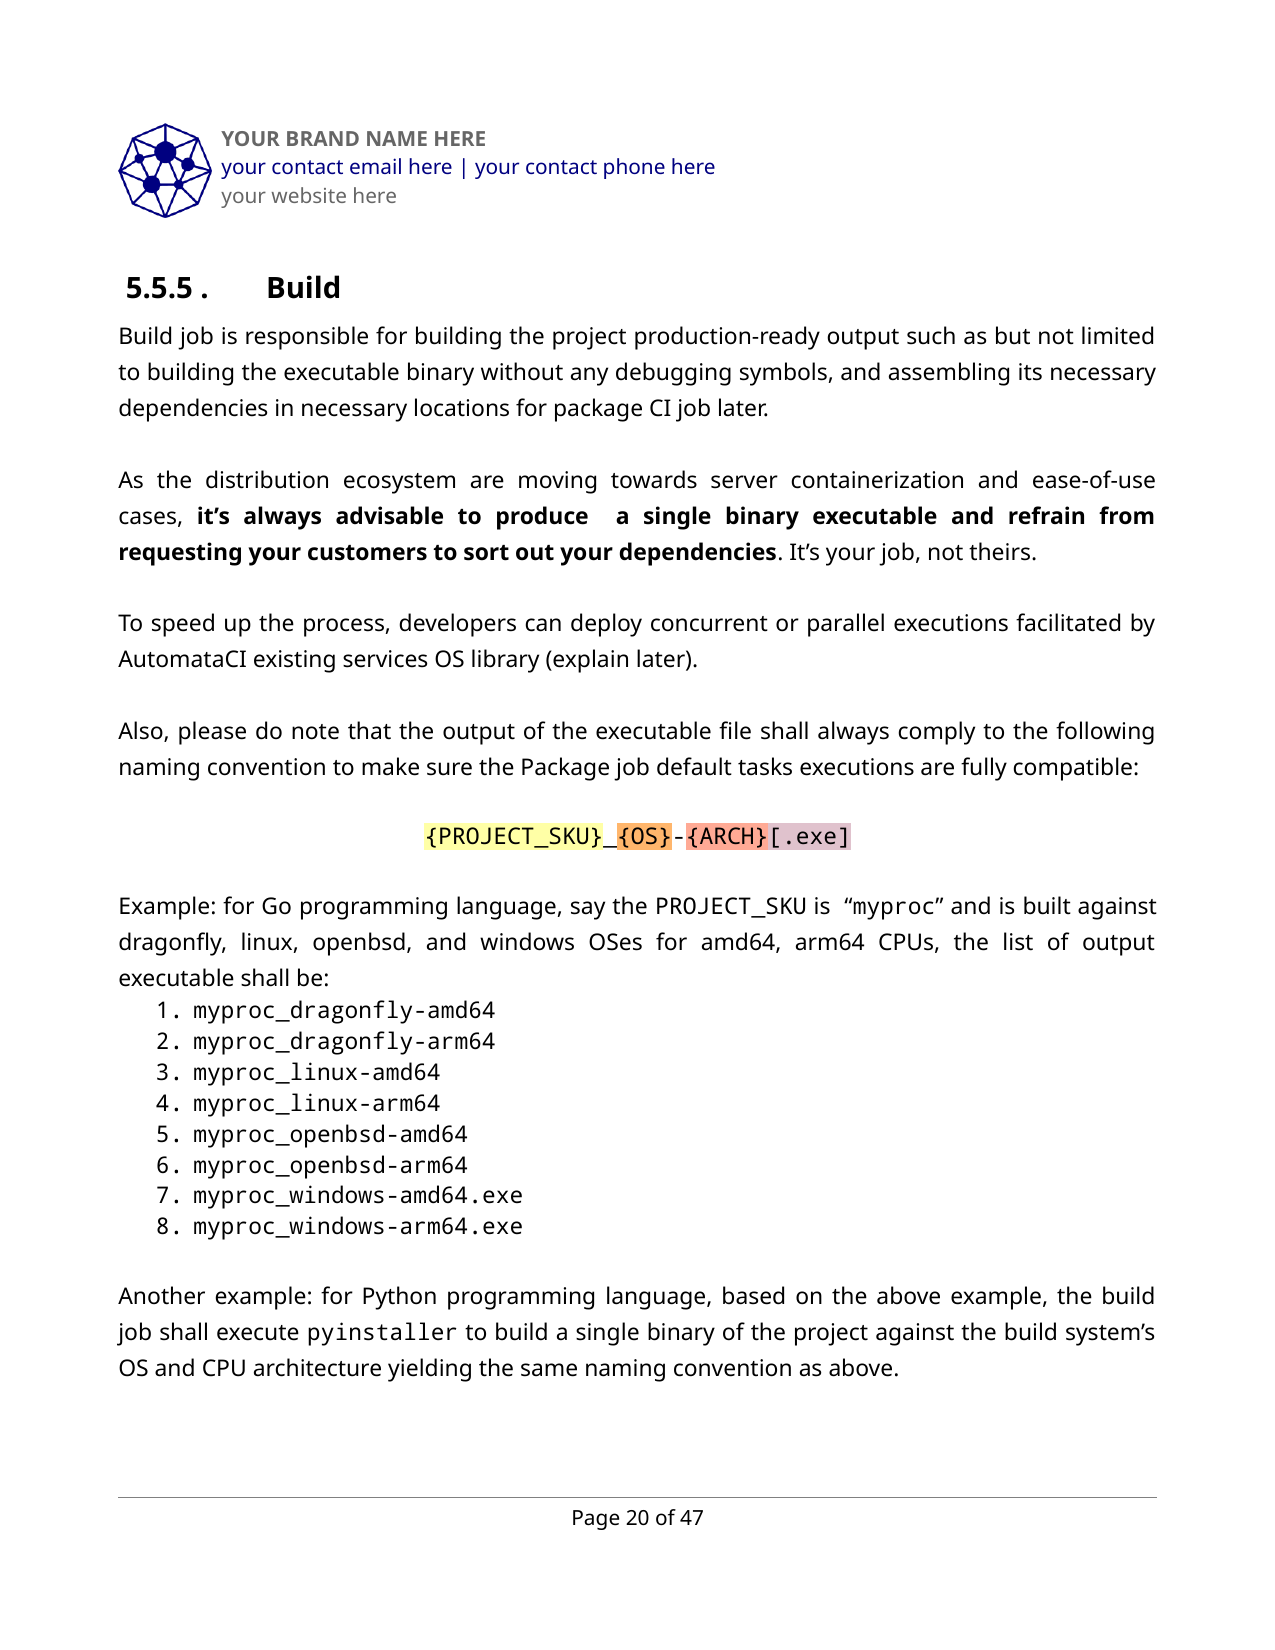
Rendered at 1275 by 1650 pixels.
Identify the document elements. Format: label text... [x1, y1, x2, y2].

text To speed up the process, developers can deploy concurrent or parallel executions facilitated by AutomataCI existing services OS library (explain later). [118, 607, 1157, 674]
list myproc_windows-arm64.exe [156, 1213, 1157, 1240]
list myproc_dragonfly-arm64 [156, 1028, 1157, 1055]
list myproc_linux-amd64 [156, 1059, 1157, 1086]
text As the distribution ecosystem are moving towards server containerization and ease-of-use cases, it’s always advisable to produce a single binary executable and refrain from requesting your customers to sort out your dependencies. It’s your job, not theirs. [118, 464, 1157, 567]
text Also, please do note that the output of the executable file shall always comply to the following naming convention to make sure the Package job default tasks executions are fully compatible: [118, 715, 1157, 782]
text Build job is responsible for building the project production-ready output such as but not limited to building the executable binary without any debugging symbols, and assembling its necessary dependencies in necessary locations for package CI job later. [118, 320, 1157, 423]
list myproc_openbsd-amd64 [156, 1121, 1157, 1148]
text {PROJECT_SKU}_{OS}-{ARCH}[.exe] [118, 823, 1157, 850]
list myproc_dragonfly-amd64 [156, 998, 1157, 1024]
list myproc_openbsd-arm64 [156, 1152, 1157, 1179]
text Example: for Go programming language, say the PROJECT_SKU is “myproc” and is built against dragonfly, linux, openbsd, and windows OSes for amd64, arm64 CPUs, the list of output executable shall be: [118, 890, 1157, 993]
list myproc_windows-amd64.exe [156, 1183, 1157, 1209]
list myproc_linux-arm64 [156, 1090, 1157, 1117]
picture [118, 123, 212, 218]
subtitle Build [118, 267, 1157, 307]
text Another example: for Python programming language, based on the above example, the build job shall execute pyinstaller to build a single binary of the project against the build system’s OS and CPU architecture yielding the same naming convention as above. [118, 1280, 1157, 1383]
